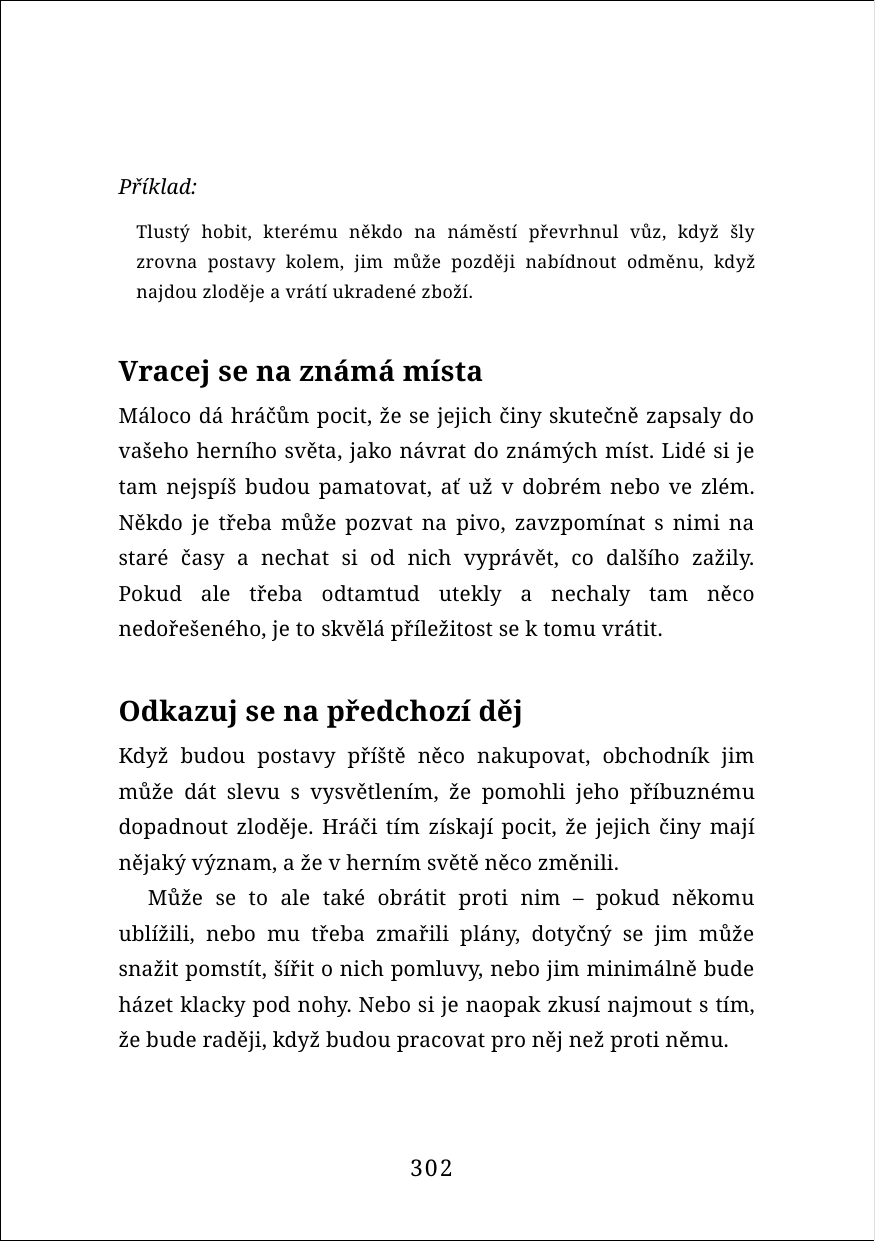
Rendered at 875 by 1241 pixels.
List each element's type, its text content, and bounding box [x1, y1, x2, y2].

text Příklad: [118, 172, 756, 200]
text Máloco dá hráčům pocit, že se jejich činy skutečně zapsaly do vašeho herního světa, jako návrat do známých míst. Lidé si je tam nejspíš budou pamatovat, ať už v dobrém nebo ve zlém. Někdo je třeba může pozvat na pivo, zavzpomínat s nimi na staré časy a nechat si od nich vyprávět, co dalšího zažily. Pokud ale třeba odtamtud utekly a nechaly tam něco nedořešeného, je to skvělá příležitost se k tomu vrátit. [118, 401, 756, 643]
text Tlustý hobit, kterému někdo na náměstí převrhnul vůz, když šly zrovna postavy kolem, jim může později nabídnout odměnu, když najdou zloděje a vrátí ukradené zboží. [136, 219, 756, 304]
subtitle Odkazuj se na předchozí děj [118, 691, 756, 729]
text Když budou postavy příště něco nakupovat, obchodník jim může dát slevu s vysvětlením, že pomohli jeho příbuznému dopadnout zloděje. Hráči tím získají pocit, že jejich činy mají nějaký význam, a že v herním světě něco změnili. Může se to ale také obrátit proti nim – pokud někomu ublížili, nebo mu třeba zmařili plány, dotyčný se jim může snažit pomstít, šířit o nich pomluvy, nebo jim minimálně bude házet klacky pod nohy. Nebo si je naopak zkusí najmout s tím, že bude raději, když budou pracovat pro něj než proti němu. [118, 741, 756, 1054]
subtitle Vracej se na známá místa [118, 351, 756, 389]
